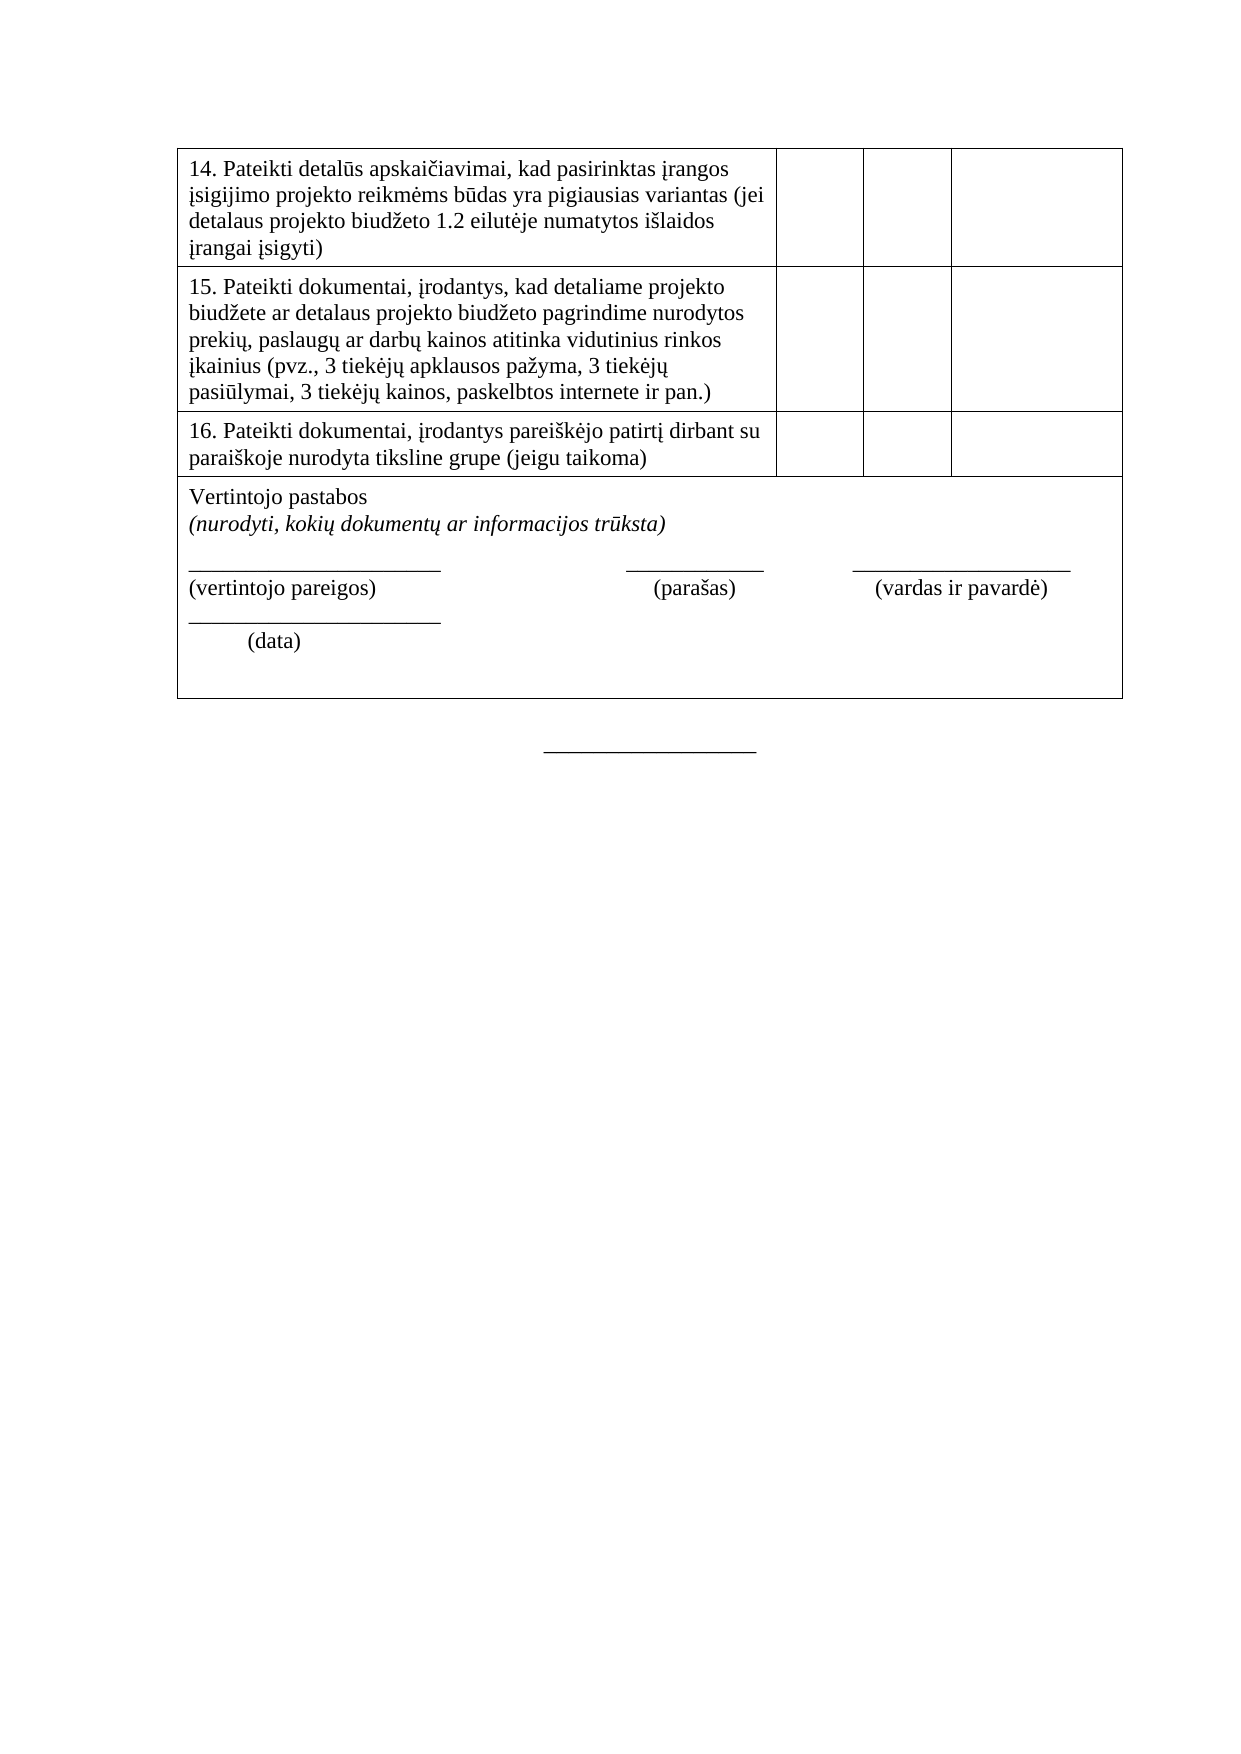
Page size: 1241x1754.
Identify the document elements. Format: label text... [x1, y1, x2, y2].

text _________________ [177, 727, 1122, 756]
table_cell [777, 267, 863, 411]
table_cell [178, 659, 613, 697]
table_cell [951, 477, 1122, 542]
table_cell [801, 659, 1122, 697]
table_cell [614, 659, 776, 697]
table_cell 16. Pateikti dokumentai, įrodantys pareiškėjo patirtį dirbant su paraiškoje nurodyta tiksline grupe (jeigu taikoma) [178, 412, 776, 476]
table_cell [864, 149, 951, 266]
table_cell [776, 542, 801, 659]
table_cell [864, 477, 951, 542]
table_cell [864, 267, 951, 411]
table_cell [777, 149, 863, 266]
table_cell [776, 477, 863, 542]
table_cell ____________ (parašas) [614, 542, 776, 659]
table_cell [864, 412, 951, 476]
table_cell [776, 659, 801, 697]
table_cell ______________________ (vertintojo pareigos) ______________________ (data) [178, 542, 613, 659]
table_cell 14. Pateikti detalūs apskaičiavimai, kad pasirinktas įrangos įsigijimo projekto reikmėms būdas yra pigiausias variantas (jei detalaus projekto biudžeto 1.2 eilutėje numatytos išlaidos įrangai įsigyti) [178, 149, 776, 266]
table_cell ___________________ (vardas ir pavardė) [801, 542, 1122, 659]
table_cell [952, 267, 1122, 411]
table_cell Vertintojo pastabos (nurodyti, kokių dokumentų ar informacijos trūksta) [178, 477, 776, 542]
table_cell 15. Pateikti dokumentai, įrodantys, kad detaliame projekto biudžete ar detalaus projekto biudžeto pagrindime nurodytos prekių, paslaugų ar darbų kainos atitinka vidutinius rinkos įkainius (pvz., 3 tiekėjų apklausos pažyma, 3 tiekėjų pasiūlymai, 3 tiekėjų kainos, paskelbtos internete ir pan.) [178, 267, 776, 411]
table_cell [777, 412, 863, 476]
table_cell [952, 149, 1122, 266]
table_cell [952, 412, 1122, 476]
